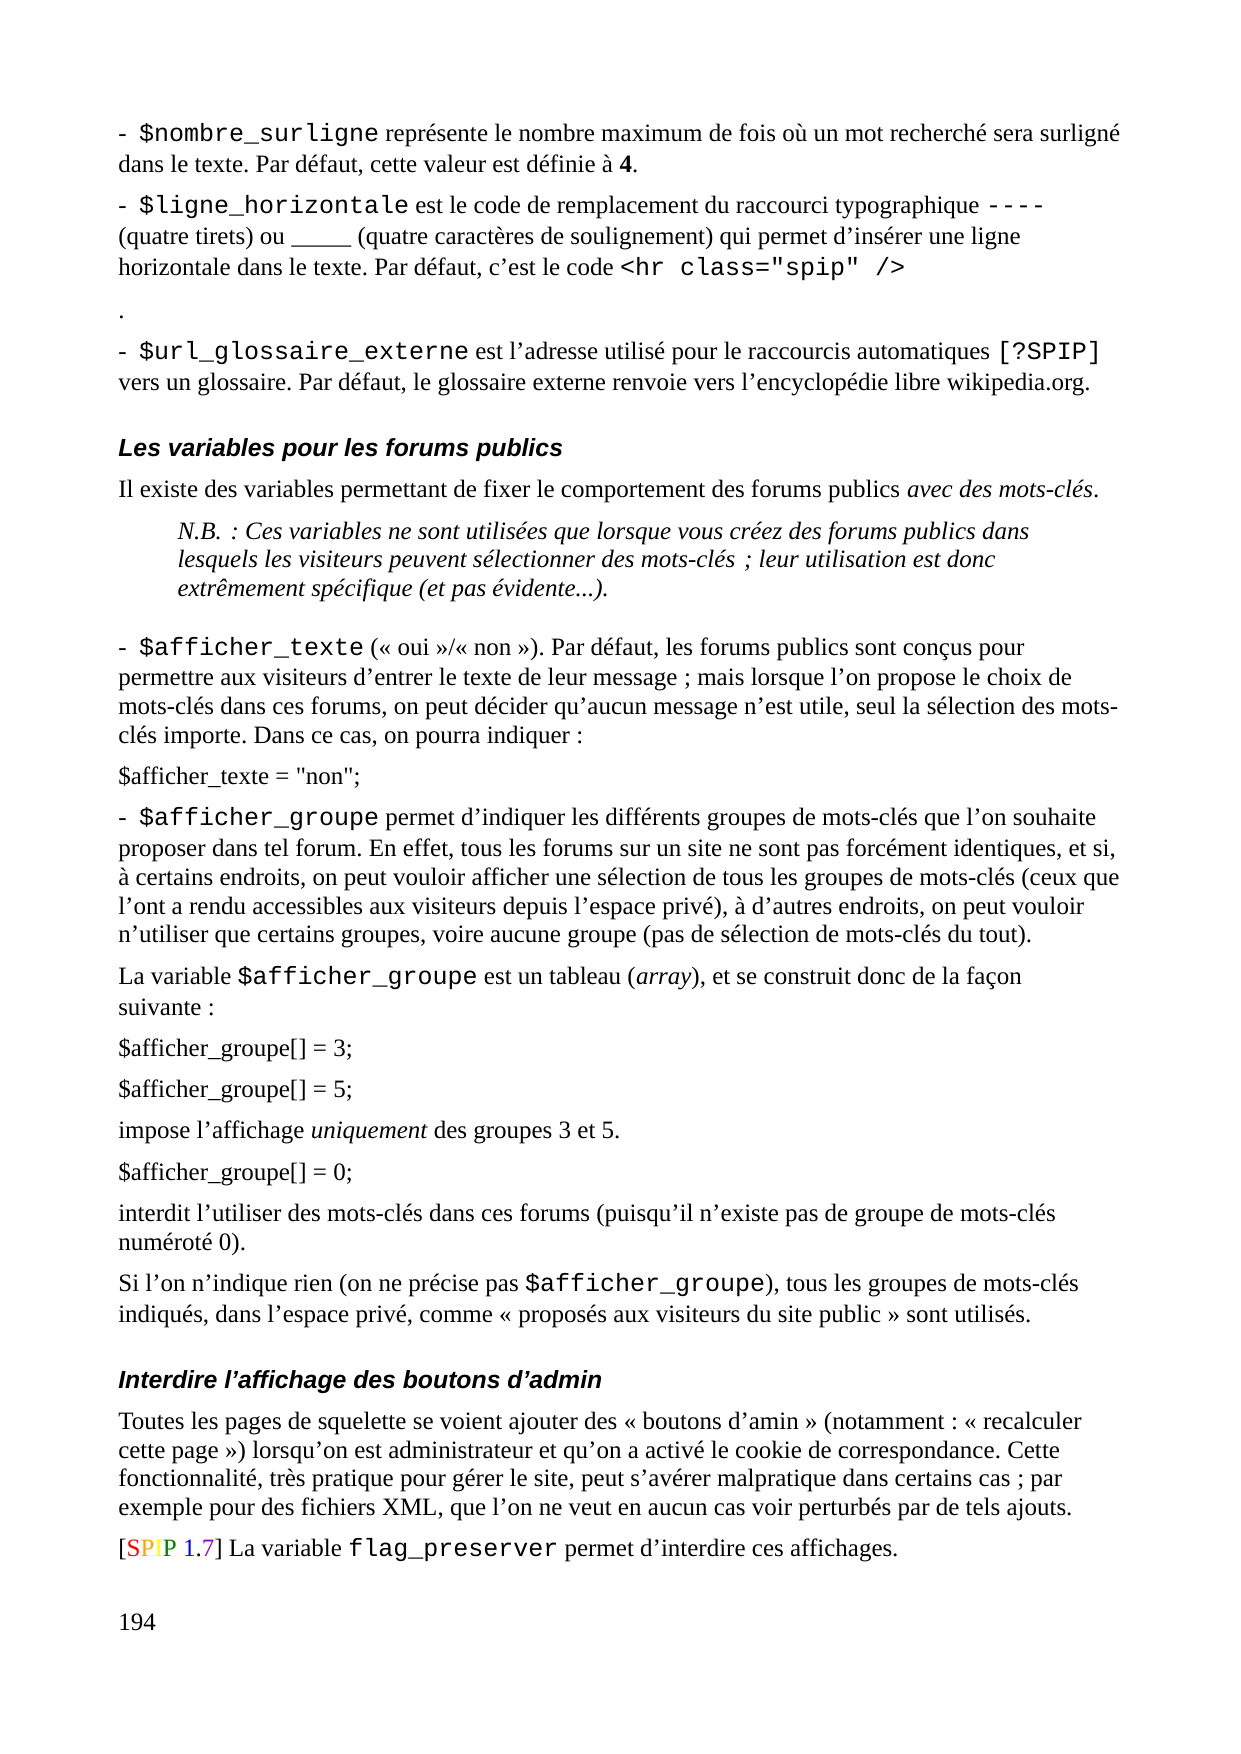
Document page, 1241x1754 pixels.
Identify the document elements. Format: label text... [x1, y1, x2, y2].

text $afficher_groupe[] = 5; [118, 1074, 1122, 1103]
text impose l’affichage uniquement des groupes 3 et 5. [118, 1115, 1122, 1144]
text Toutes les pages de squelette se voient ajouter des « boutons d’amin » (notamment : « recalculer cette page ») lorsqu’on est administrateur et qu’on a activé le cookie de correspondance. Cette fonctionnalité, très pratique pour gérer le site, peut s’avérer malpratique dans certains cas ; par exemple pour des fichiers XML, que l’on ne veut en aucun cas voir perturbés par de tels ajouts. [118, 1406, 1122, 1521]
text Il existe des variables permettant de fixer le comportement des forums publics avec des mots-clés. [118, 474, 1122, 503]
text [SPIP 1.7] La variable flag_preserver permet d’interdire ces affichages. [118, 1533, 1122, 1564]
text - $nombre_surligne représente le nombre maximum de fois où un mot recherché sera surligné dans le texte. Par défaut, cette valeur est définie à 4. [118, 118, 1122, 178]
text - $ligne_horizontale est le code de remplacement du raccourci typographique ---- (quatre tirets) ou ____ (quatre caractères de soulignement) qui permet d’insérer une ligne horizontale dans le texte. Par défaut, c’est le code <hr class="spip" /> [118, 190, 1122, 283]
text interdit l’utiliser des mots-clés dans ces forums (puisqu’il n’existe pas de groupe de mots-clés numéroté 0). [118, 1198, 1122, 1255]
subtitle Interdire l’affichage des boutons d’admin [118, 1365, 1122, 1393]
subtitle Les variables pour les forums publics [118, 433, 1122, 462]
text $afficher_texte = "non"; [118, 761, 1122, 790]
text - $url_glossaire_externe est l’adresse utilisé pour le raccourcis automatiques [?SPIP] vers un glossaire. Par défaut, le glossaire externe renvoie vers l’encyclopédie libre wikipedia.org. [118, 336, 1122, 396]
text $afficher_groupe[] = 0; [118, 1157, 1122, 1185]
text $afficher_groupe[] = 3; [118, 1033, 1122, 1062]
text Si l’on n’indique rien (on ne précise pas $afficher_groupe), tous les groupes de mots-clés indiqués, dans l’espace privé, comme « proposés aux visiteurs du site public » sont utilisés. [118, 1268, 1122, 1327]
text N.B. : Ces variables ne sont utilisées que lorsque vous créez des forums publics dans lesquels les visiteurs peuvent sélectionner des mots-clés ; leur utilisation est donc extrêmement spécifique (et pas évidente...). [177, 516, 1063, 602]
text La variable $afficher_groupe est un tableau (array), et se construit donc de la façon suivante : [118, 961, 1122, 1020]
text - $afficher_groupe permet d’indiquer les différents groupes de mots-clés que l’on souhaite proposer dans tel forum. En effet, tous les forums sur un site ne sont pas forcément identiques, et si, à certains endroits, on peut vouloir afficher une sélection de tous les groupes de mots-clés (ceux que l’ont a rendu accessibles aux visiteurs depuis l’espace privé), à d’autres endroits, on peut vouloir n’utiliser que certains groupes, voire aucune groupe (pas de sélection de mots-clés du tout). [118, 802, 1122, 948]
text - $afficher_texte (« oui »/« non »). Par défaut, les forums publics sont conçus pour permettre aux visiteurs d’entrer le texte de leur message ; mais lorsque l’on propose le choix de mots-clés dans ces forums, on peut décider qu’aucun message n’est utile, seul la sélection des mots-clés importe. Dans ce cas, on pourra indiquer : [118, 632, 1122, 749]
text . [118, 295, 1122, 324]
